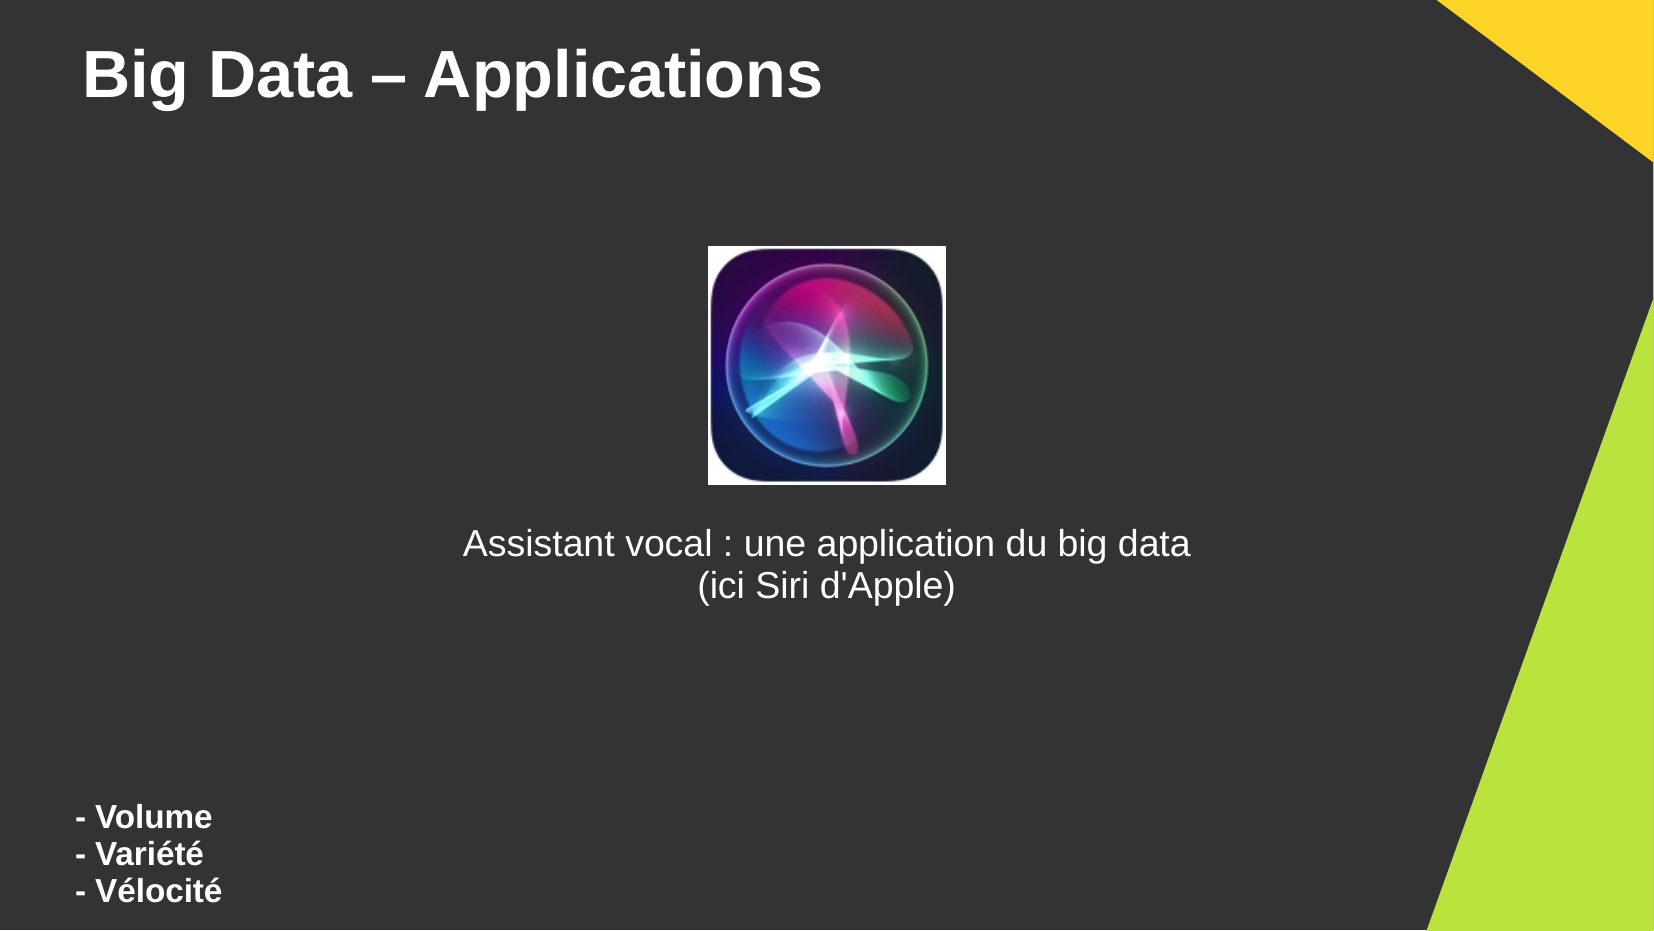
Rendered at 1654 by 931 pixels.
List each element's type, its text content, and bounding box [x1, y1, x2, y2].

text_box - Volume - Variété - Vélocité [60, 791, 1477, 931]
text_box [1476, 296, 1654, 931]
text_box Assistant vocal : une application du big data (ici Siri d'Apple) [239, 515, 1415, 615]
text_box [1436, 0, 1654, 163]
picture [708, 246, 946, 485]
title Big Data – Applications [82, 37, 1571, 115]
